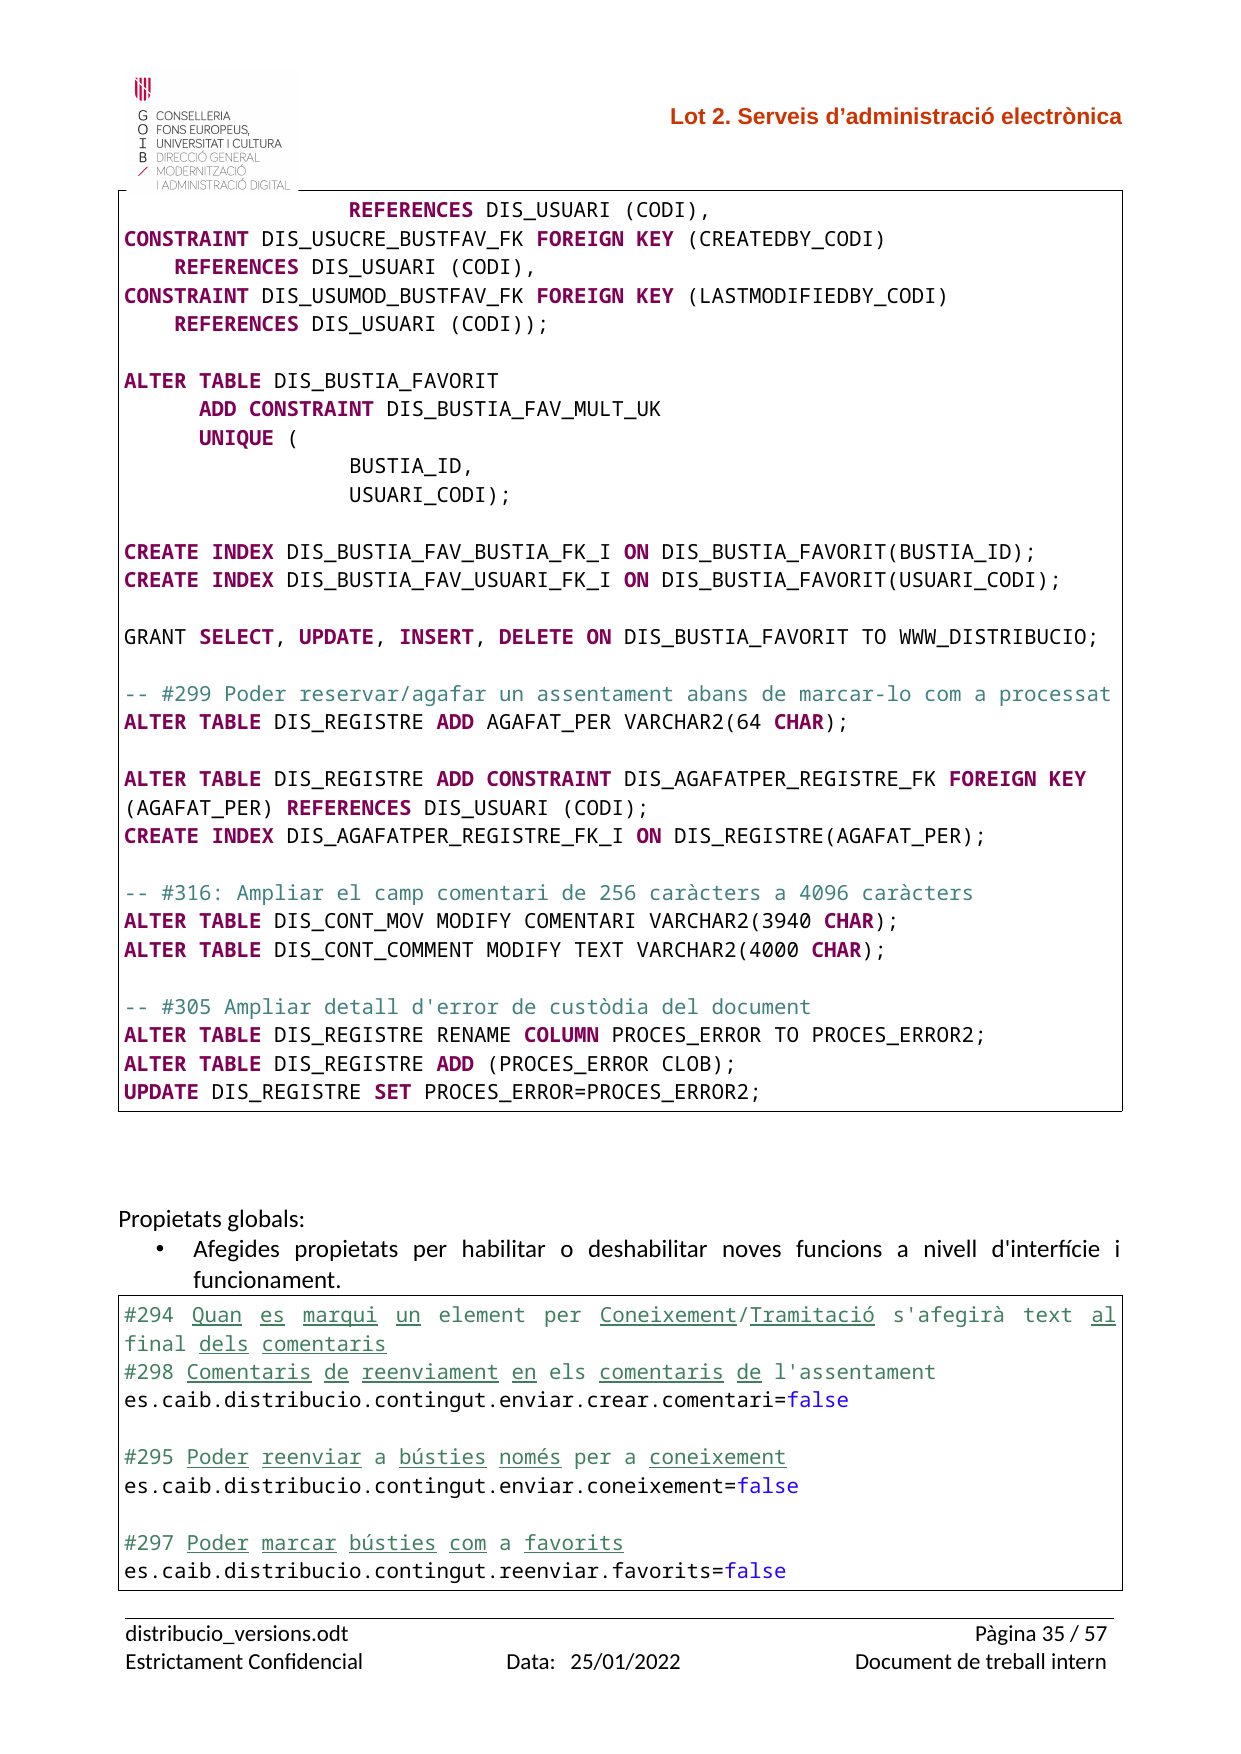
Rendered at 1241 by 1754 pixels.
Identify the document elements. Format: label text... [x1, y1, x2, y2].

list Afegides propietats per habilitar o deshabilitar noves funcions a nivell d'interfície i funcionament. [156, 1233, 1122, 1294]
text Propietats globals: [118, 1203, 1122, 1233]
table_header REFERENCES DIS_USUARI (CODI), CONSTRAINT DIS_USUCRE_BUSTFAV_FK FOREIGN KEY (CREATEDBY_CODI) REFERENCES DIS_USUARI (CODI), CONSTRAINT DIS_USUMOD_BUSTFAV_FK FOREIGN KEY (LASTMODIFIEDBY_CODI) REFERENCES DIS_USUARI (CODI)); ALTER TABLE DIS_BUSTIA_FAVORIT ADD CONSTRAINT DIS_BUSTIA_FAV_MULT_UK UNIQUE ( BUSTIA_ID, USUARI_CODI); CREATE INDEX DIS_BUSTIA_FAV_BUSTIA_FK_I ON DIS_BUSTIA_FAVORIT(BUSTIA_ID); CREATE INDEX DIS_BUSTIA_FAV_USUARI_FK_I ON DIS_BUSTIA_FAVORIT(USUARI_CODI); GRANT SELECT, UPDATE, INSERT, DELETE ON DIS_BUSTIA_FAVORIT TO WWW_DISTRIBUCIO; -- #299 Poder reservar/agafar un assentament abans de marcar-lo com a processat ALTER TABLE DIS_REGISTRE ADD AGAFAT_PER VARCHAR2(64 CHAR); ALTER TABLE DIS_REGISTRE ADD CONSTRAINT DIS_AGAFATPER_REGISTRE_FK FOREIGN KEY (AGAFAT_PER) REFERENCES DIS_USUARI (CODI); CREATE INDEX DIS_AGAFATPER_REGISTRE_FK_I ON DIS_REGISTRE(AGAFAT_PER); -- #316: Ampliar el camp comentari de 256 caràcters a 4096 caràcters ALTER TABLE DIS_CONT_MOV MODIFY COMENTARI VARCHAR2(3940 CHAR); ALTER TABLE DIS_CONT_COMMENT MODIFY TEXT VARCHAR2(4000 CHAR); -- #305 Ampliar detall d'error de custòdia del document ALTER TABLE DIS_REGISTRE RENAME COLUMN PROCES_ERROR TO PROCES_ERROR2; ALTER TABLE DIS_REGISTRE ADD (PROCES_ERROR CLOB); UPDATE DIS_REGISTRE SET PROCES_ERROR=PROCES_ERROR2; [119, 191, 1122, 1111]
table_header #294 Quan es marqui un element per Coneixement/Tramitació s'afegirà text al final dels comentaris #298 Comentaris de reenviament en els comentaris de l'assentament es.caib.distribucio.contingut.enviar.crear.comentari=false #295 Poder reenviar a bústies només per a coneixement es.caib.distribucio.contingut.enviar.coneixement=false #297 Poder marcar bústies com a favorits es.caib.distribucio.contingut.reenviar.favorits=false [119, 1296, 1122, 1590]
picture [126, 70, 299, 197]
